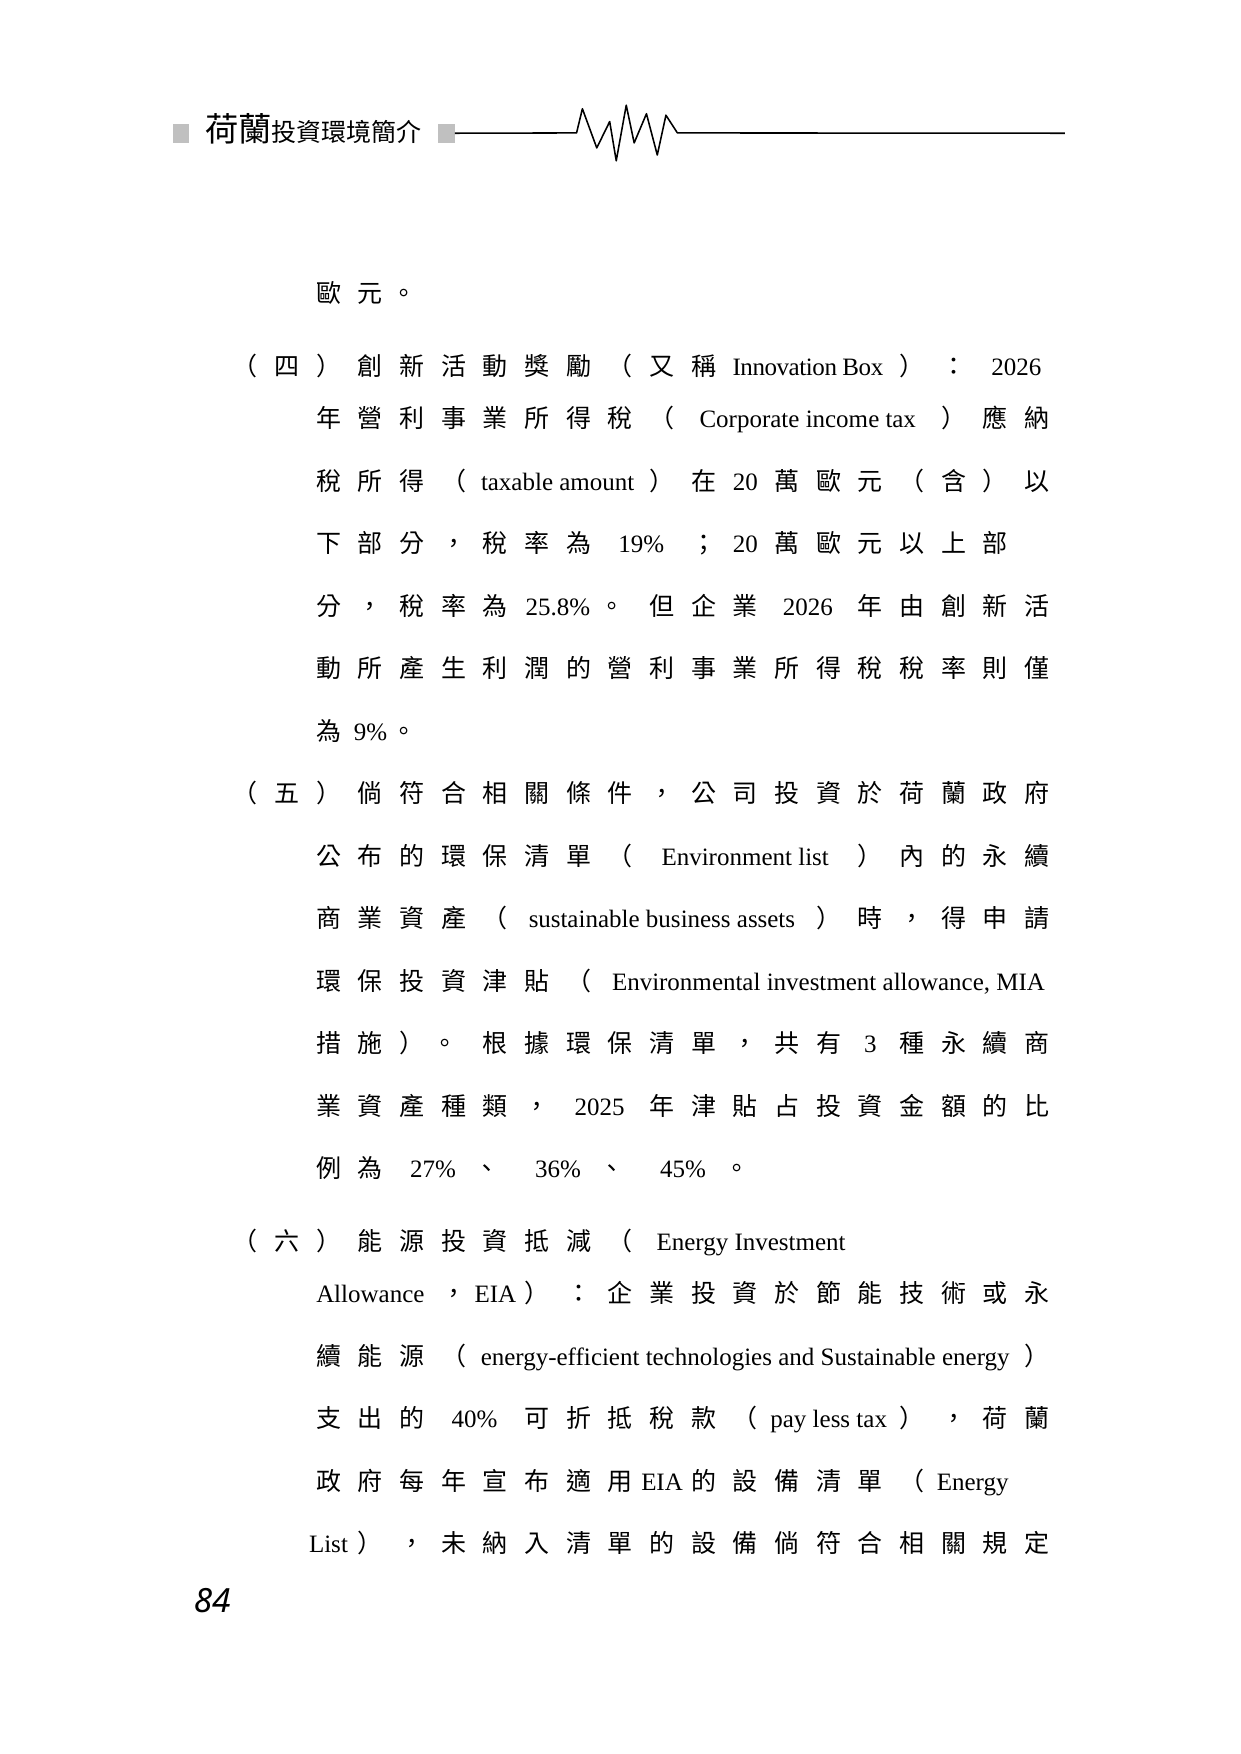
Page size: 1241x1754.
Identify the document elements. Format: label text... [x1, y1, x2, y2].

text （六）能源投資抵減（Energy Investment Allowance，EIA）：企業投資於節能技術或永續能源（energy-efficient technologies and Sustainable energy）支出的40%可折抵稅款（pay less tax），荷蘭政府每年宣布適用EIA的設備清單（Energy List），未納入清單的設備倘符合相關規定 [207, 1188, 1058, 1563]
text （五）倘符合相關條件，公司投資於荷蘭政府公布的環保清單（Environment list）內的永續商業資產（sustainable business assets）時，得申請環保投資津貼（Environmental investment allowance, MIA措施）。根據環保清單，共有3種永續商業資產種類，2025年津貼占投資金額的比例為27%、36%、45%。 [207, 750, 1058, 1188]
text 歐元。 [207, 250, 1058, 313]
text （四）創新活動獎勵（又稱Innovation Box）：2026年營利事業所得稅（Corporate income tax）應納稅所得（taxable amount）在20萬歐元（含）以下部分，稅率為19%；20萬歐元以上部分，稅率為25.8%。但企業2026年由創新活動所產生利潤的營利事業所得稅稅率則僅為9%。 [207, 313, 1058, 750]
